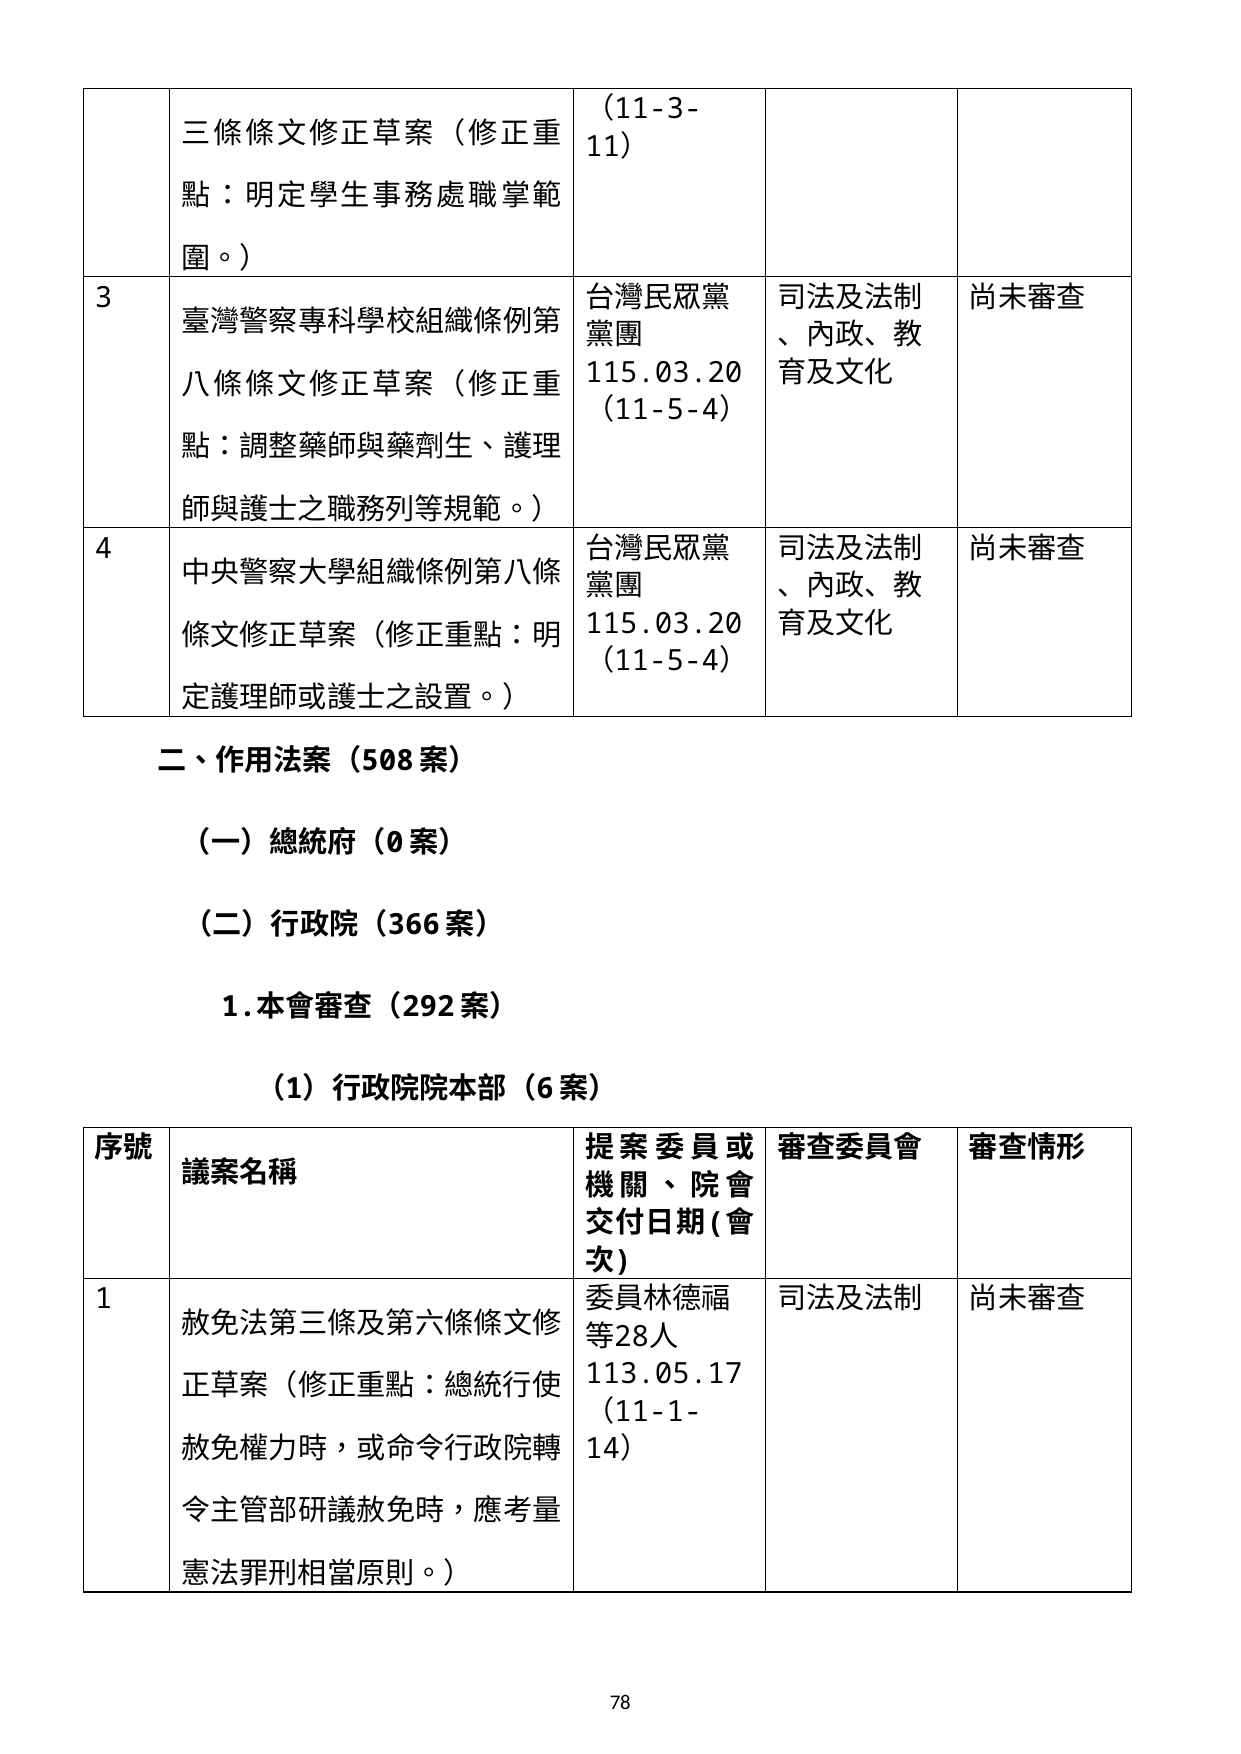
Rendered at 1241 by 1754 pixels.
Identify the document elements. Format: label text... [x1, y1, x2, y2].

table_cell 三條條文修正草案（修正重點：明定學生事務處職掌範圍。） [170, 89, 573, 276]
table_cell 1 [84, 1279, 169, 1591]
table_cell [958, 89, 1131, 276]
table_cell 司法及法制 [766, 1279, 957, 1591]
table_cell 委員林德福 等28人 113.05.17 （11-1-14） [574, 1279, 765, 1591]
table_cell 尚未審查 [958, 277, 1131, 527]
table_cell 中央警察大學組織條例第八條條文修正草案（修正重點：明定護理師或護士之設置。） [170, 528, 573, 716]
table_cell 尚未審查 [958, 1279, 1131, 1591]
table_cell 3 [84, 277, 169, 527]
table_cell [766, 89, 957, 276]
table_header 審查委員會 [766, 1128, 957, 1278]
table_cell 司法及法制、內政、教育及文化 [766, 528, 957, 716]
table_cell 台灣民眾黨黨團 115.03.20 （11-5-4） [574, 277, 765, 527]
table_cell 台灣民眾黨黨團 115.03.20 （11-5-4） [574, 528, 765, 716]
table_cell 司法及法制、內政、教育及文化 [766, 277, 957, 527]
table_cell 4 [84, 528, 169, 716]
subtitle 1.本會審查（292案） [75, 983, 1165, 1025]
subtitle （1）行政院院本部（6案） [75, 1064, 1165, 1107]
subtitle （一）總統府（0案） [75, 819, 1165, 861]
table_cell 赦免法第三條及第六條條文修正草案（修正重點：總統行使赦免權力時，或命令行政院轉令主管部研議赦免時，應考量憲法罪刑相當原則。） [170, 1279, 573, 1591]
table_cell 尚未審查 [958, 528, 1131, 716]
subtitle 二、作用法案（508案） [75, 737, 1165, 779]
table_cell 臺灣警察專科學校組織條例第八條條文修正草案（修正重點：調整藥師與藥劑生、護理師與護士之職務列等規範。） [170, 277, 573, 527]
table_header 提案委員或機關、院會交付日期(會次) [574, 1128, 765, 1278]
table_cell （11-3-11） [574, 89, 765, 276]
table_cell [84, 89, 169, 276]
subtitle （二）行政院（366案） [75, 901, 1165, 943]
table_header 議案名稱 [170, 1128, 573, 1278]
table_header 序號 [84, 1128, 169, 1278]
table_header 審查情形 [958, 1128, 1131, 1278]
